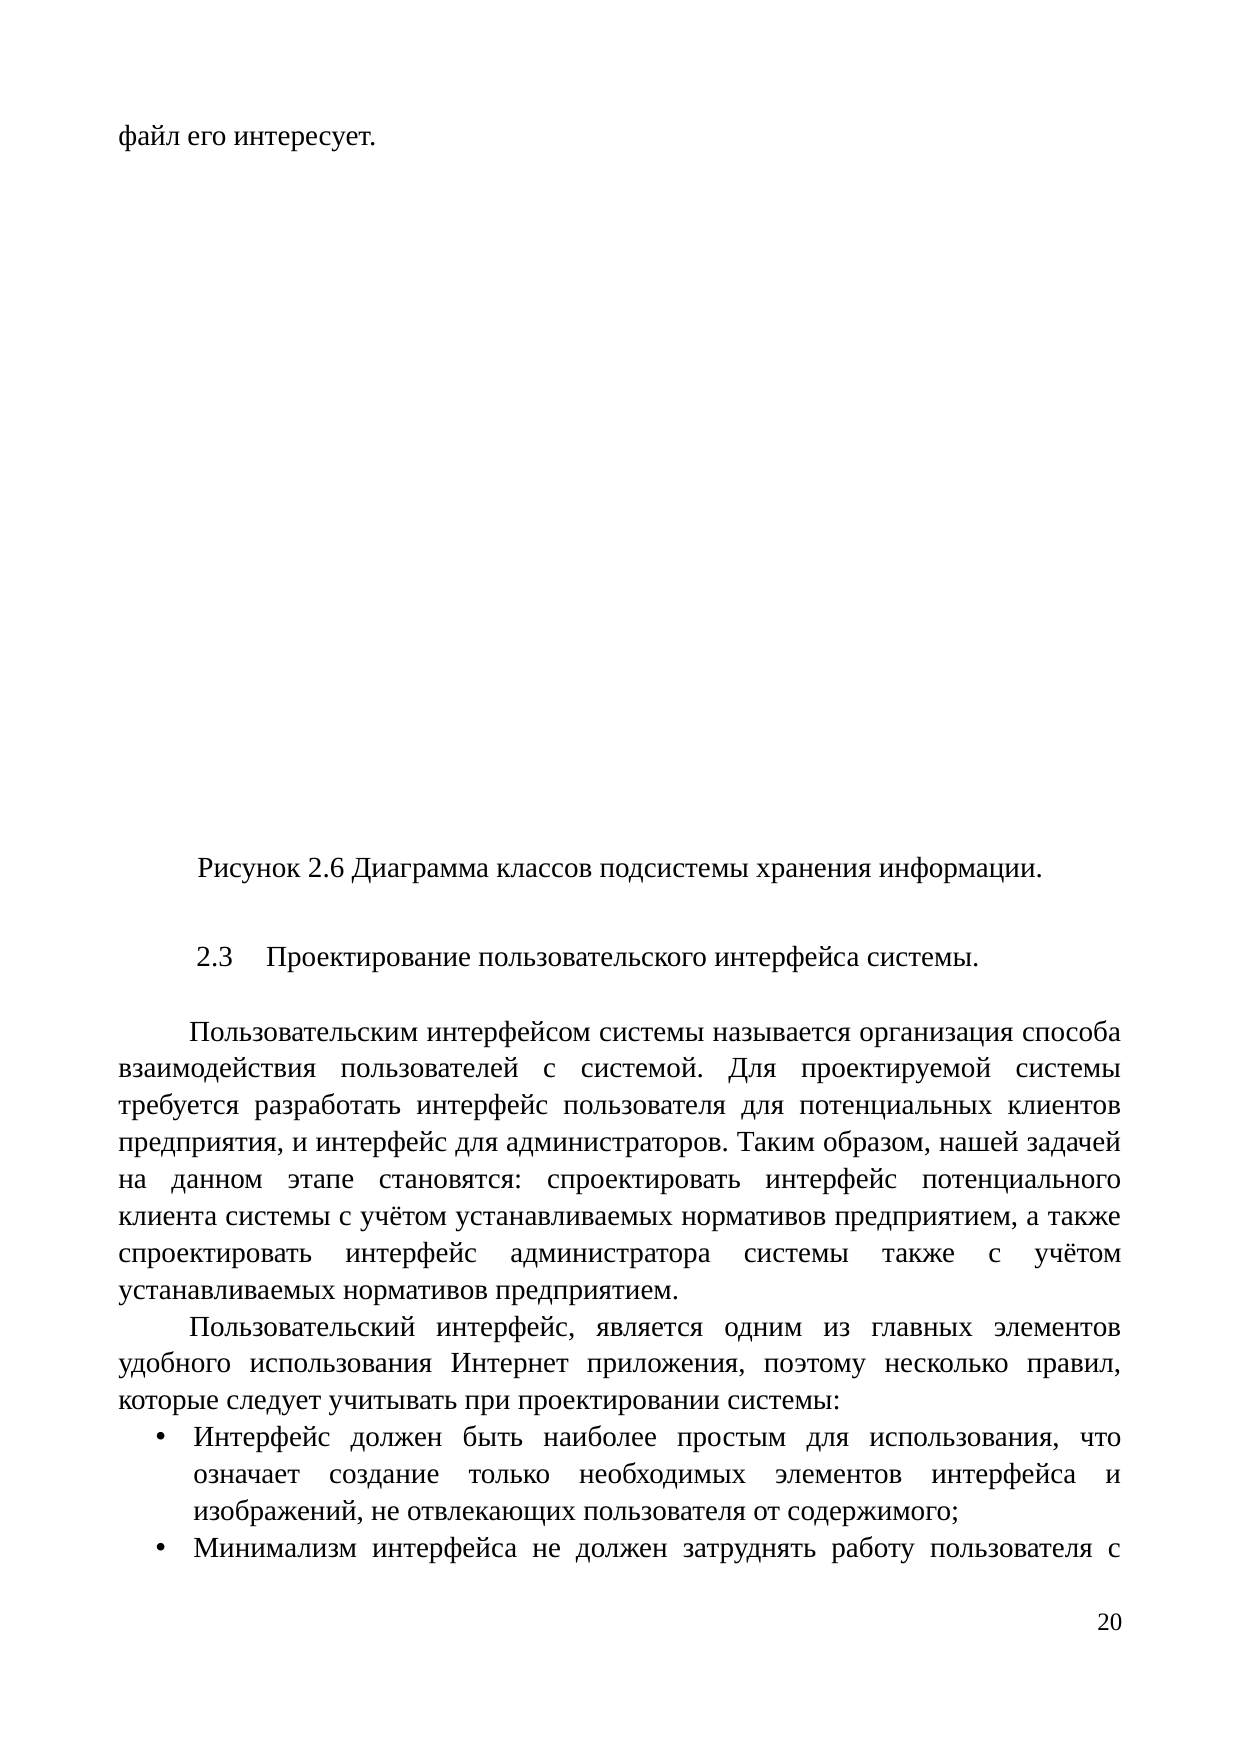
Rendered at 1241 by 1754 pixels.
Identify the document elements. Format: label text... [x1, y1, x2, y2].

list Минимализм интерфейса не должен затруднять работу пользователя с [156, 1530, 1122, 1564]
subtitle Проектирование пользовательского интерфейса системы. [118, 180, 1122, 973]
text Рисунок 2.6 Диаграмма классов подсистемы хранения информации. [132, 197, 1107, 884]
text Пользовательский интерфейс, является одним из главных элементов удобного использования Интернет приложения, поэтому несколько правил, которые следует учитывать при проектировании системы: [118, 1309, 1122, 1416]
text Пользовательским интерфейсом системы называется организация способа взаимодействия пользователей с системой. Для проектируемой системы требуется разработать интерфейс пользователя для потенциальных клиентов предприятия, и интерфейс для администраторов. Таким образом, нашей задачей на данном этапе становятся: спроектировать интерфейс потенциального клиента системы с учётом устанавливаемых нормативов предприятием, а также спроектировать интерфейс администратора системы также с учётом устанавливаемых нормативов предприятием. [118, 1014, 1122, 1305]
text файл его интересует. [118, 118, 1122, 152]
list Интерфейс должен быть наиболее простым для использования, что означает создание только необходимых элементов интерфейса и изображений, не отвлекающих пользователя от содержимого; [156, 1419, 1122, 1527]
